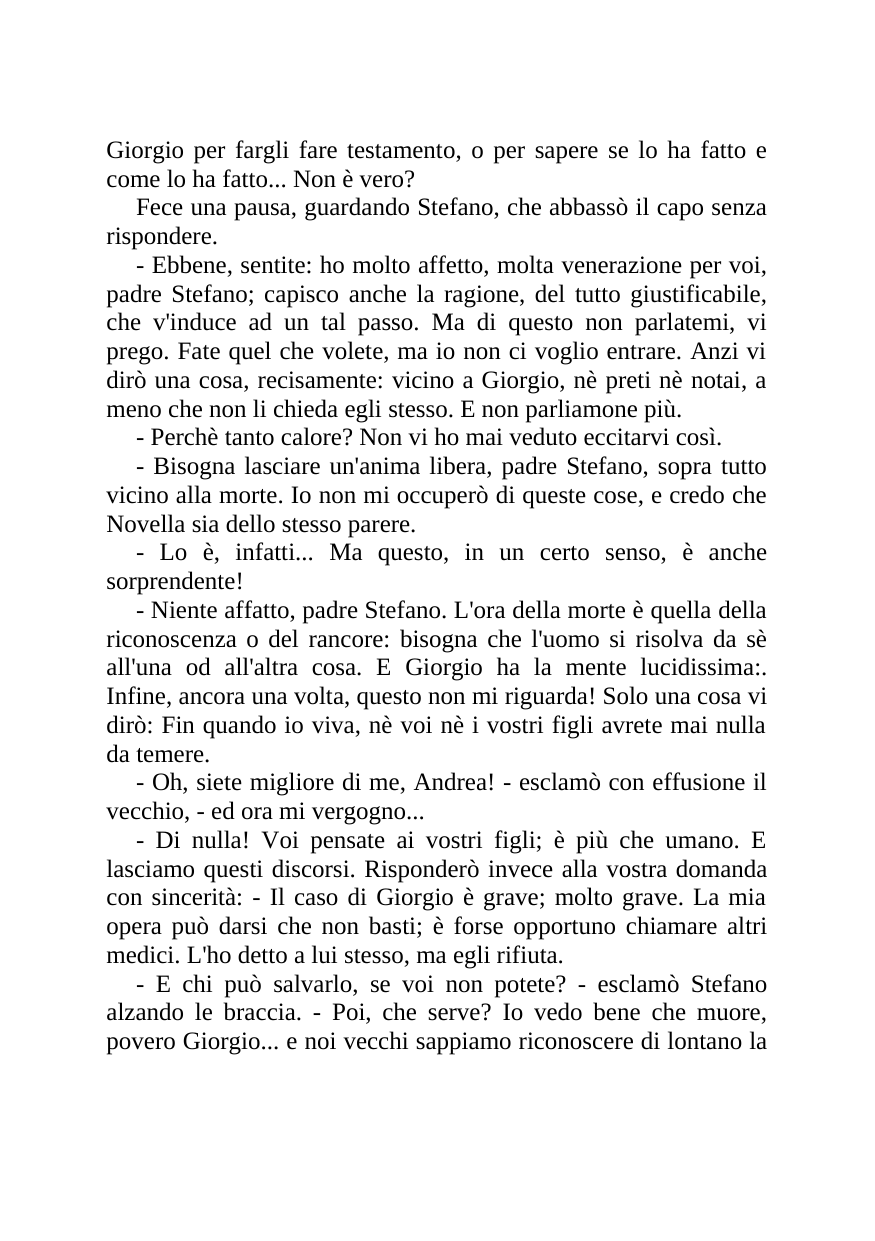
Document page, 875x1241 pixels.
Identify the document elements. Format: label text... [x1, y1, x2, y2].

text - E chi può salvarlo, se voi non potete? - esclamò Stefano alzando le braccia. - Poi, che serve? Io vedo bene che muore, povero Giorgio... e noi vecchi sappiamo riconoscere di lontano la [106, 969, 768, 1055]
text - Bisogna lasciare un'anima libera, padre Stefano, sopra tutto vicino alla morte. Io non mi occuperò di queste cose, e credo che Novella sia dello stesso parere. [106, 451, 768, 537]
text - Ebbene, sentite: ho molto affetto, molta venerazione per voi, padre Stefano; capisco anche la ragione, del tutto giustificabile, che v'induce ad un tal passo. Ma di questo non parlatemi, vi prego. Fate quel che volete, ma io non ci voglio entrare. Anzi vi dirò una cosa, recisamente: vicino a Giorgio, nè preti nè notai, a meno che non li chieda egli stesso. E non parliamone più. [106, 250, 768, 422]
text - Oh, siete migliore di me, Andrea! - esclamò con effusione il vecchio, - ed ora mi vergogno... [106, 767, 768, 825]
text - Di nulla! Voi pensate ai vostri figli; è più che umano. E lasciamo questi discorsi. Risponderò invece alla vostra domanda con sincerità: - Il caso di Giorgio è grave; molto grave. La mia opera può darsi che non basti; è forse opportuno chiamare altri medici. L'ho detto a lui stesso, ma egli rifiuta. [106, 825, 768, 969]
text Giorgio per fargli fare testamento, o per sapere se lo ha fatto e come lo ha fatto... Non è vero? [106, 135, 768, 192]
text - Lo è, infatti... Ma questo, in un certo senso, è anche sorprendente! [106, 537, 768, 595]
text - Perchè tanto calore? Non vi ho mai veduto eccitarvi così. [106, 422, 768, 451]
text - Niente affatto, padre Stefano. L'ora della morte è quella della riconoscenza o del rancore: bisogna che l'uomo si risolva da sè all'una od all'altra cosa. E Giorgio ha la mente lucidissima:. Infine, ancora una volta, questo non mi riguarda! Solo una cosa vi dirò: Fin quando io viva, nè voi nè i vostri figli avrete mai nulla da temere. [106, 595, 768, 767]
text Fece una pausa, guardando Stefano, che abbassò il capo senza rispondere. [106, 192, 768, 250]
